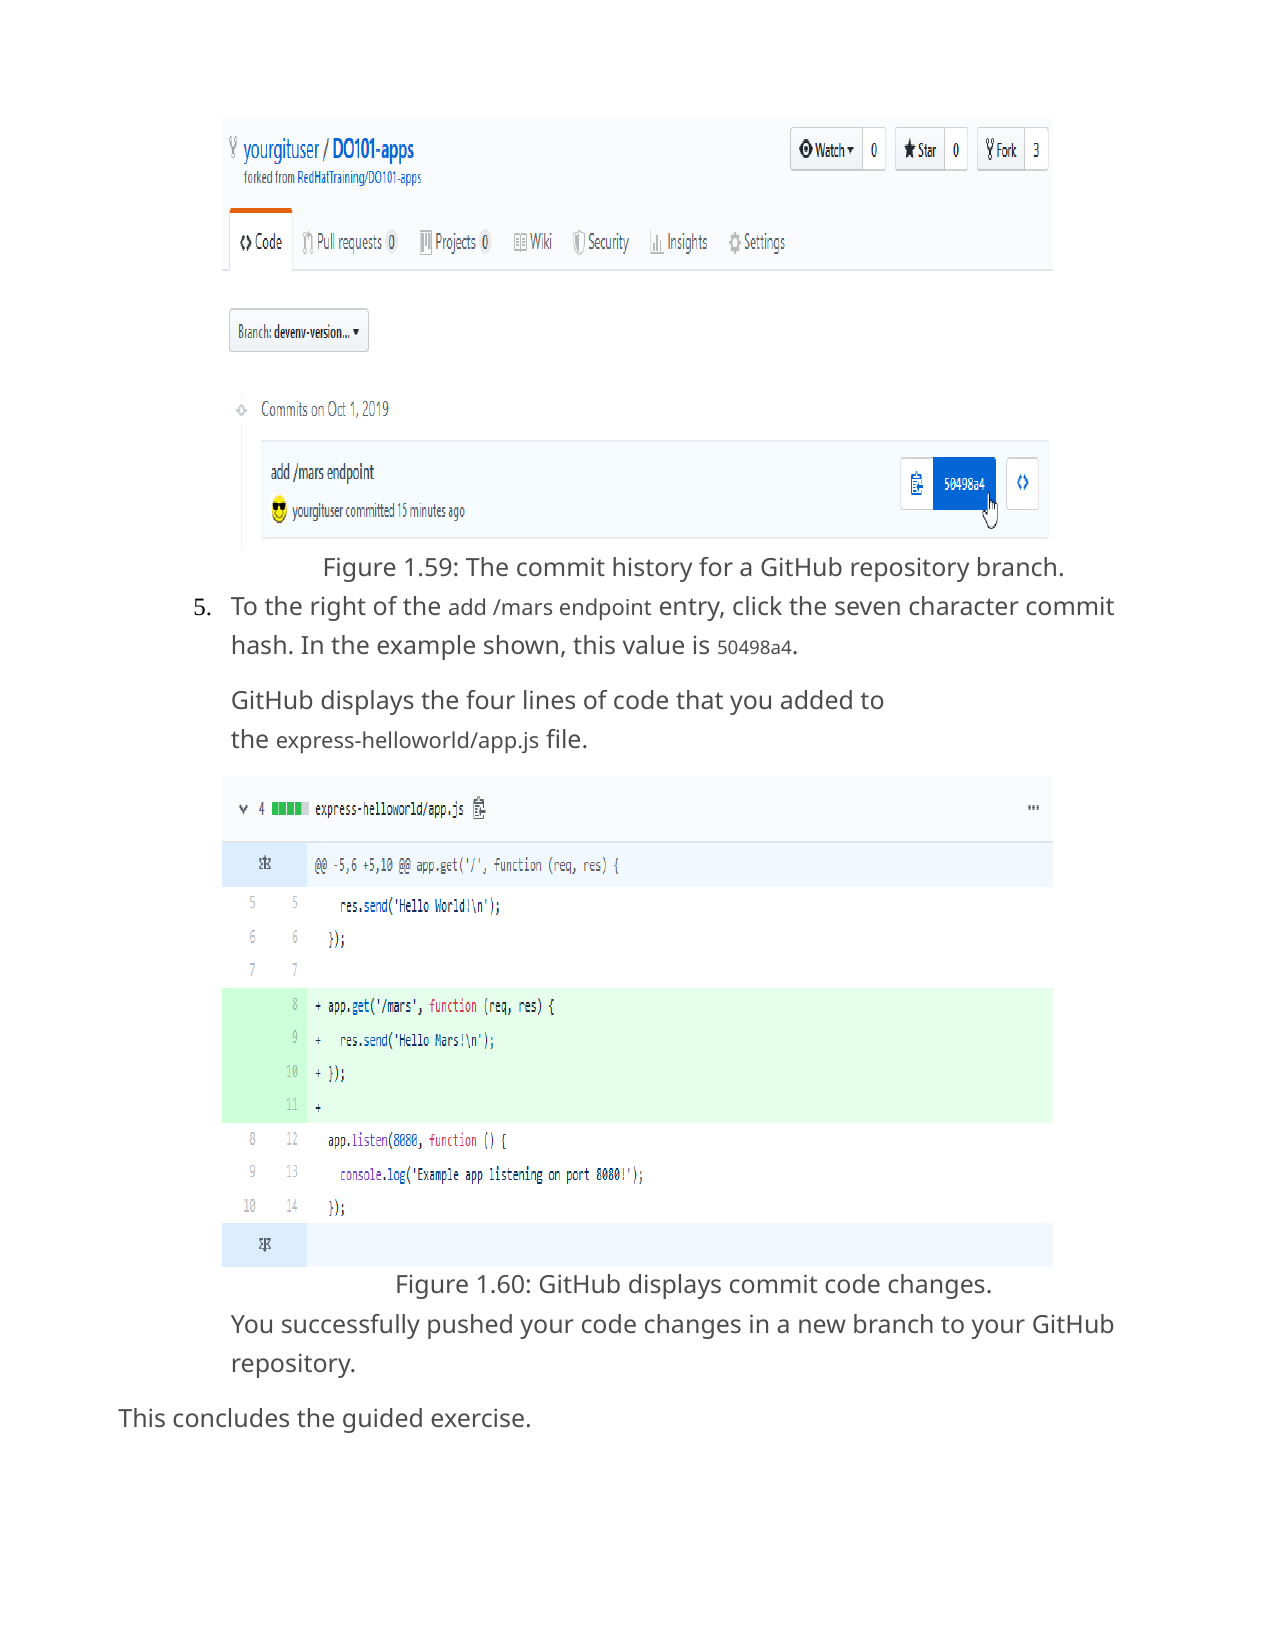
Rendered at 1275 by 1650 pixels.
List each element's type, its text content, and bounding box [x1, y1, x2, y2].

list Figure 1.60: GitHub displays commit code changes. [193, 1267, 1157, 1301]
picture [222, 776, 1053, 1267]
picture [222, 118, 1053, 550]
list You successfully pushed your code changes in a new branch to your GitHub repository. [193, 1306, 1157, 1379]
list To the right of the add /mars endpoint entry, click the seven character commit hash. In the example shown, this value is 50498a4. [193, 588, 1157, 662]
text This concludes the guided exercise. [118, 1400, 1157, 1434]
list Figure 1.59: The commit history for a GitHub repository branch. [193, 549, 1157, 583]
list GitHub displays the four lines of code that you added to the express-helloworld/app.js file. [193, 682, 1157, 756]
